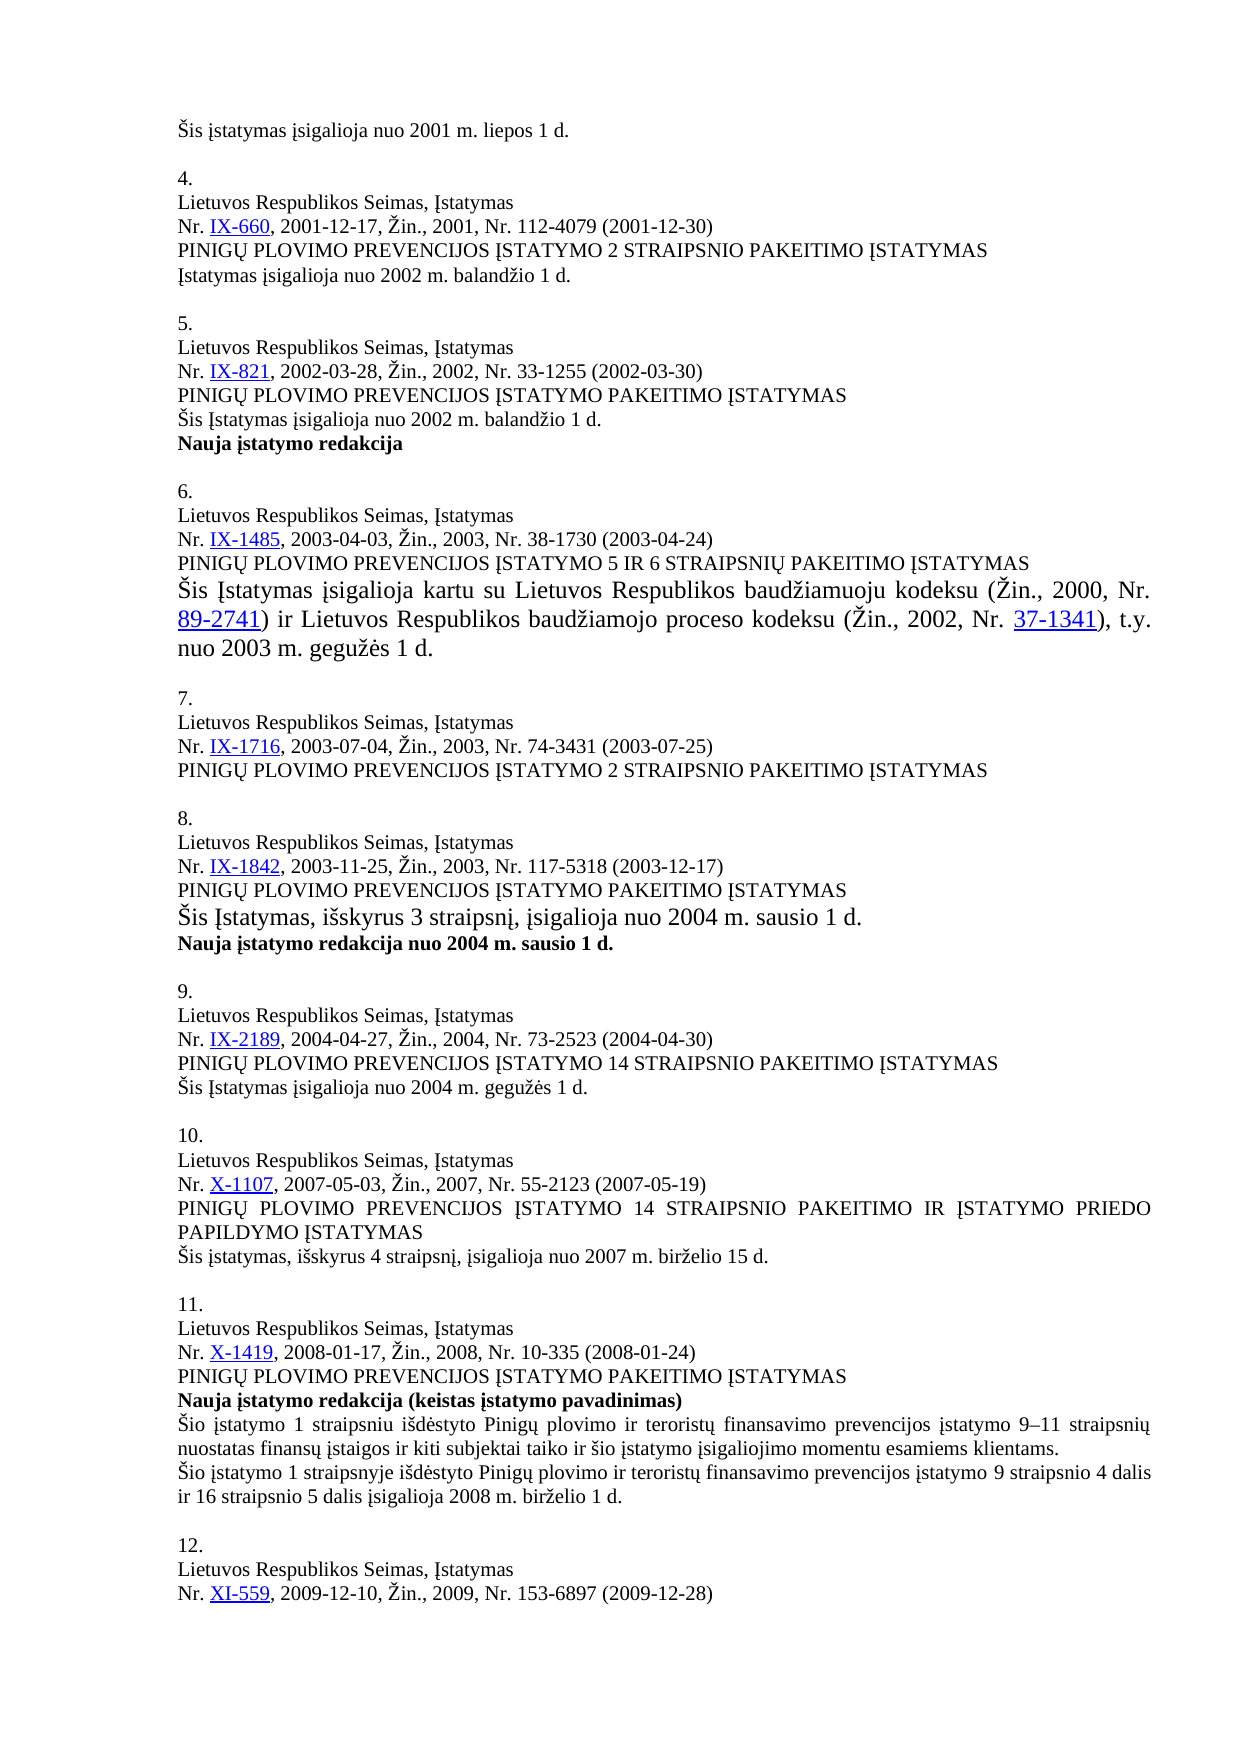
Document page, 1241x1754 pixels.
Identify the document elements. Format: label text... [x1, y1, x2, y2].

text Nr. IX-1716, 2003-07-04, Žin., 2003, Nr. 74-3431 (2003-07-25) [177, 734, 1152, 758]
text Šis Įstatymas įsigalioja nuo 2002 m. balandžio 1 d. [177, 407, 1152, 431]
text Lietuvos Respublikos Seimas, Įstatymas [177, 190, 1152, 214]
text Įstatymas įsigalioja nuo 2002 m. balandžio 1 d. [177, 262, 1152, 287]
text Lietuvos Respublikos Seimas, Įstatymas [177, 335, 1152, 359]
text Lietuvos Respublikos Seimas, Įstatymas [177, 710, 1152, 734]
text Šis Įstatymas įsigalioja kartu su Lietuvos Respublikos baudžiamuoju kodeksu (Žin., 2000, Nr. 89-2741) ir Lietuvos Respublikos baudžiamojo proceso kodeksu (Žin., 2002, Nr. 37-1341), t.y. nuo 2003 m. gegužės 1 d. [177, 575, 1152, 662]
text 8. [177, 806, 1152, 830]
text Nr. X-1419, 2008-01-17, Žin., 2008, Nr. 10-335 (2008-01-24) [177, 1340, 1152, 1364]
text Šio įstatymo 1 straipsniu išdėstyto Pinigų plovimo ir teroristų finansavimo prevencijos įstatymo 9–11 straipsnių nuostatas finansų įstaigos ir kiti subjektai taiko ir šio įstatymo įsigaliojimo momentu esamiems klientams. [177, 1412, 1152, 1460]
text 10. [177, 1123, 1152, 1147]
text Lietuvos Respublikos Seimas, Įstatymas [177, 1316, 1152, 1340]
text PINIGŲ PLOVIMO PREVENCIJOS ĮSTATYMO 14 STRAIPSNIO PAKEITIMO ĮSTATYMAS [177, 1051, 1152, 1075]
text Nr. IX-660, 2001-12-17, Žin., 2001, Nr. 112-4079 (2001-12-30) [177, 214, 1152, 238]
text 7. [177, 686, 1152, 710]
text Nr. IX-821, 2002-03-28, Žin., 2002, Nr. 33-1255 (2002-03-30) [177, 359, 1152, 383]
text 12. [177, 1532, 1152, 1557]
text PINIGŲ PLOVIMO PREVENCIJOS ĮSTATYMO PAKEITIMO ĮSTATYMAS [177, 383, 1152, 407]
text Nr. X-1107, 2007-05-03, Žin., 2007, Nr. 55-2123 (2007-05-19) [177, 1172, 1152, 1196]
text PINIGŲ PLOVIMO PREVENCIJOS ĮSTATYMO PAKEITIMO ĮSTATYMAS [177, 1364, 1152, 1388]
text Šis įstatymas įsigalioja nuo 2001 m. liepos 1 d. [177, 118, 1152, 142]
text Nr. IX-1485, 2003-04-03, Žin., 2003, Nr. 38-1730 (2003-04-24) [177, 527, 1152, 551]
subtitle Nauja įstatymo redakcija nuo 2004 m. sausio 1 d. [177, 931, 1152, 955]
text 9. [177, 979, 1152, 1003]
text PINIGŲ PLOVIMO PREVENCIJOS ĮSTATYMO 14 STRAIPSNIO PAKEITIMO IR ĮSTATYMO PRIEDO PAPILDYMO ĮSTATYMAS [177, 1196, 1152, 1244]
text Lietuvos Respublikos Seimas, Įstatymas [177, 830, 1152, 854]
text Šio įstatymo 1 straipsnyje išdėstyto Pinigų plovimo ir teroristų finansavimo prevencijos įstatymo 9 straipsnio 4 dalis ir 16 straipsnio 5 dalis įsigalioja 2008 m. birželio 1 d. [177, 1460, 1152, 1508]
text Lietuvos Respublikos Seimas, Įstatymas [177, 503, 1152, 527]
text PINIGŲ PLOVIMO PREVENCIJOS ĮSTATYMO 2 STRAIPSNIO PAKEITIMO ĮSTATYMAS [177, 758, 1152, 782]
text Lietuvos Respublikos Seimas, Įstatymas [177, 1147, 1152, 1172]
text Lietuvos Respublikos Seimas, Įstatymas [177, 1003, 1152, 1027]
subtitle Nauja įstatymo redakcija [177, 431, 1152, 455]
text PINIGŲ PLOVIMO PREVENCIJOS ĮSTATYMO PAKEITIMO ĮSTATYMAS [177, 878, 1152, 902]
text Nr. XI-559, 2009-12-10, Žin., 2009, Nr. 153-6897 (2009-12-28) [177, 1581, 1152, 1605]
text PINIGŲ PLOVIMO PREVENCIJOS ĮSTATYMO 2 STRAIPSNIO PAKEITIMO ĮSTATYMAS [177, 238, 1152, 262]
text Šis įstatymas, išskyrus 4 straipsnį, įsigalioja nuo 2007 m. birželio 15 d. [177, 1244, 1152, 1268]
text Nauja įstatymo redakcija (keistas įstatymo pavadinimas) [177, 1388, 1152, 1412]
text PINIGŲ PLOVIMO PREVENCIJOS ĮSTATYMO 5 IR 6 STRAIPSNIŲ PAKEITIMO ĮSTATYMAS [177, 551, 1152, 575]
text 11. [177, 1292, 1152, 1316]
text 5. [177, 311, 1152, 335]
text Lietuvos Respublikos Seimas, Įstatymas [177, 1557, 1152, 1581]
text Nr. IX-1842, 2003-11-25, Žin., 2003, Nr. 117-5318 (2003-12-17) [177, 854, 1152, 878]
text 6. [177, 479, 1152, 503]
text Šis Įstatymas įsigalioja nuo 2004 m. gegužės 1 d. [177, 1075, 1152, 1099]
text Šis Įstatymas, išskyrus 3 straipsnį, įsigalioja nuo 2004 m. sausio 1 d. [177, 902, 1152, 931]
text Nr. IX-2189, 2004-04-27, Žin., 2004, Nr. 73-2523 (2004-04-30) [177, 1027, 1152, 1051]
text 4. [177, 166, 1152, 190]
